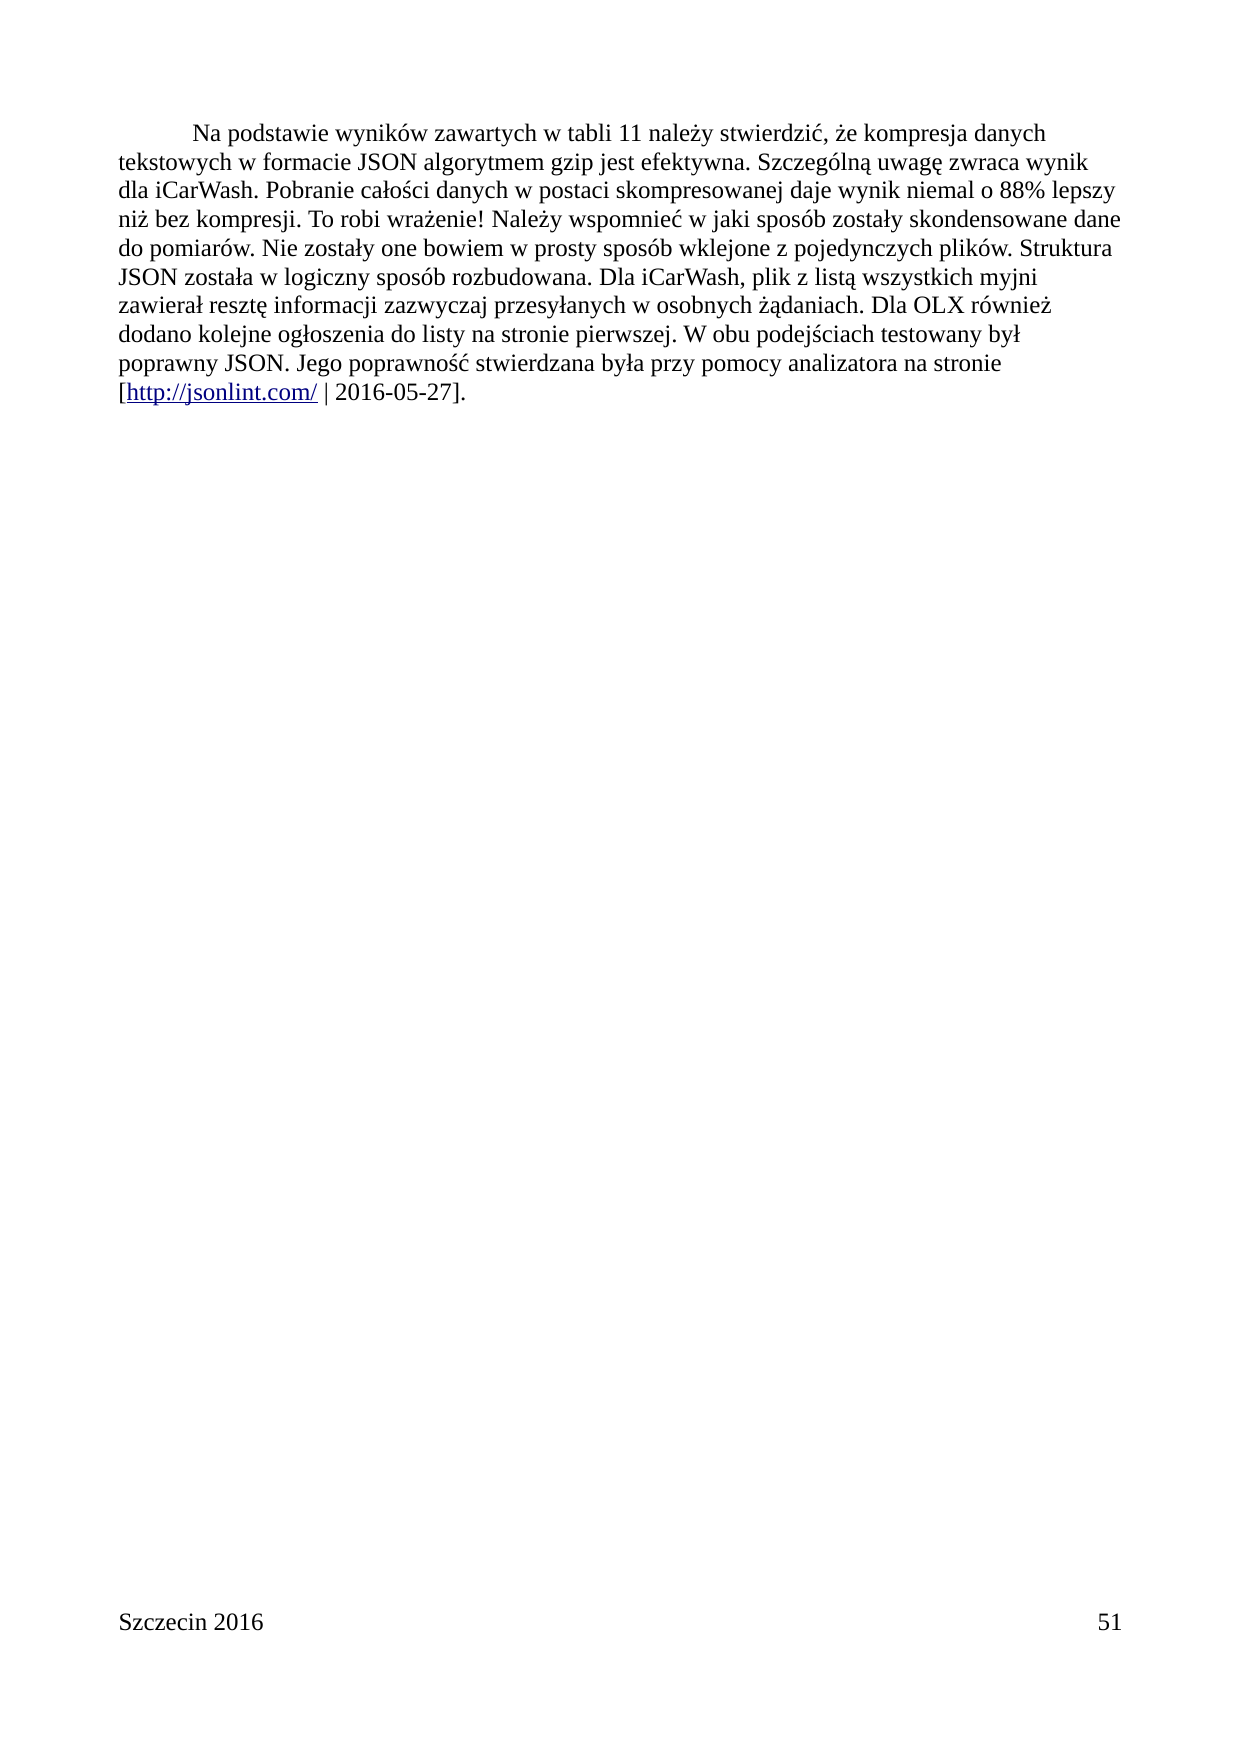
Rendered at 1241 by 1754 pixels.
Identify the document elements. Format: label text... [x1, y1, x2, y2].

text Na podstawie wyników zawartych w tabli 11 należy stwierdzić, że kompresja danych tekstowych w formacie JSON algorytmem gzip jest efektywna. Szczególną uwagę zwraca wynik dla iCarWash. Pobranie całości danych w postaci skompresowanej daje wynik niemal o 88% lepszy niż bez kompresji. To robi wrażenie! Należy wspomnieć w jaki sposób zostały skondensowane dane do pomiarów. Nie zostały one bowiem w prosty sposób wklejone z pojedynczych plików. Struktura JSON została w logiczny sposób rozbudowana. Dla iCarWash, plik z listą wszystkich myjni zawierał resztę informacji zazwyczaj przesyłanych w osobnych żądaniach. Dla OLX również dodano kolejne ogłoszenia do listy na stronie pierwszej. W obu podejściach testowany był poprawny JSON. Jego poprawność stwierdzana była przy pomocy analizatora na stronie [http://jsonlint.com/ | 2016-05-27]. [118, 118, 1122, 406]
